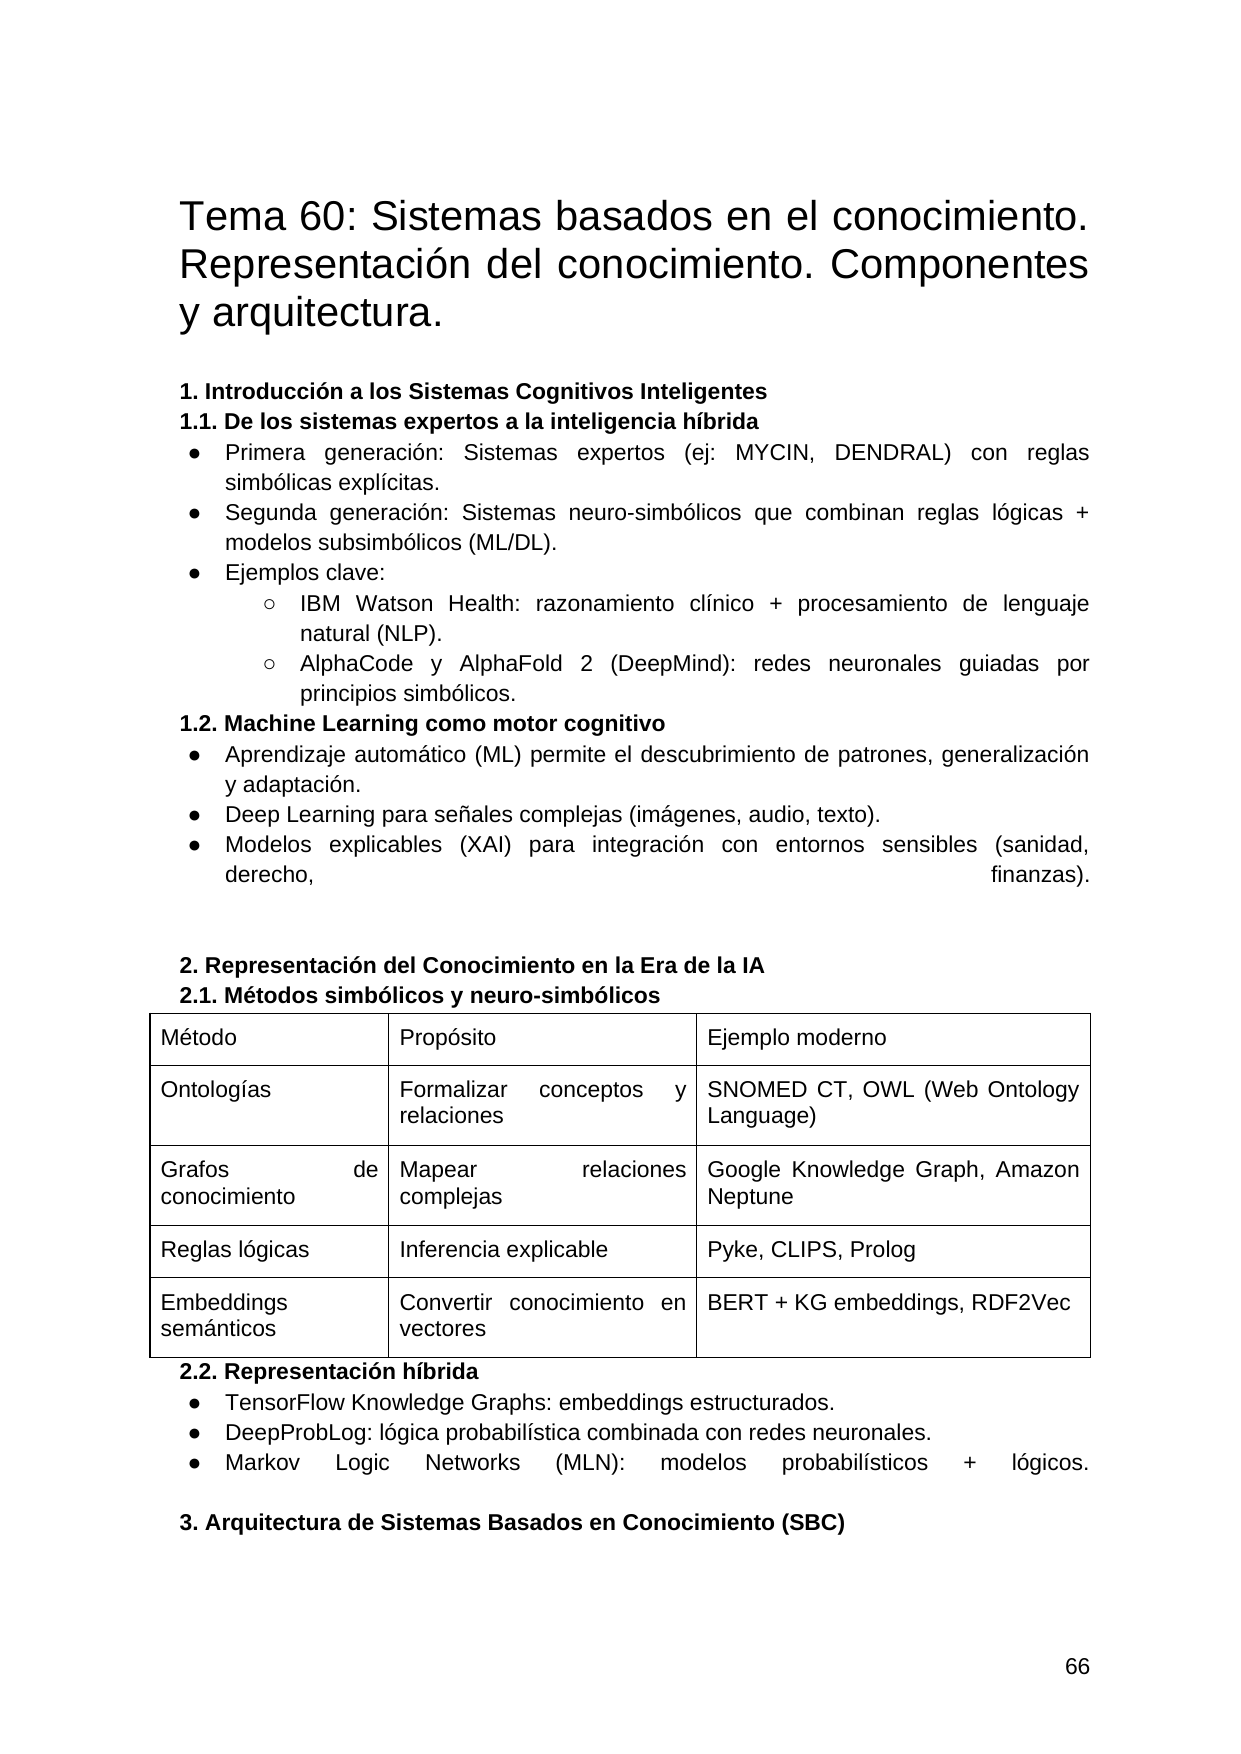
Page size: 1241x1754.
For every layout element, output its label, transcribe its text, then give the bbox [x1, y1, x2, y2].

list TensorFlow Knowledge Graphs: embeddings estructurados. [187, 1388, 1090, 1415]
table_cell Convertir conocimiento en vectores [389, 1278, 696, 1357]
list DeepProbLog: lógica probabilística combinada con redes neuronales. [187, 1419, 1090, 1445]
list Markov Logic Networks (MLN): modelos probabilísticos + lógicos. [187, 1449, 1090, 1506]
list Aprendizaje automático (ML) permite el descubrimiento de patrones, generalización y adaptación. [187, 741, 1090, 797]
text 1.1. De los sistemas expertos a la inteligencia híbrida [179, 408, 1090, 435]
table_cell Mapear relaciones complejas [389, 1146, 696, 1225]
table_cell SNOMED CT, OWL (Web Ontology Language) [697, 1066, 1090, 1145]
table_cell Inferencia explicable [389, 1226, 696, 1277]
subtitle Tema 60: Sistemas basados en el conocimiento. Representación del conocimiento. Componentes y arquitectura. [179, 192, 1090, 335]
list IBM Watson Health: razonamiento clínico + procesamiento de lenguaje natural (NLP). [262, 589, 1090, 646]
text 3. Arquitectura de Sistemas Basados en Conocimiento (SBC) [179, 1509, 1090, 1536]
table_cell BERT + KG embeddings, RDF2Vec [697, 1278, 1090, 1357]
table_header Propósito [389, 1014, 696, 1064]
list Segunda generación: Sistemas neuro-simbólicos que combinan reglas lógicas + modelos subsimbólicos (ML/DL). [187, 499, 1090, 556]
list Primera generación: Sistemas expertos (ej: MYCIN, DENDRAL) con reglas simbólicas explícitas. [187, 438, 1090, 495]
table_header Método [151, 1014, 388, 1064]
table_cell Formalizar conceptos y relaciones [389, 1066, 696, 1145]
table_cell Reglas lógicas [151, 1226, 388, 1277]
text 2.1. Métodos simbólicos y neuro-simbólicos [179, 982, 1090, 1009]
list Modelos explicables (XAI) para integración con entornos sensibles (sanidad, derecho, finanzas). [187, 831, 1090, 918]
table_cell Google Knowledge Graph, Amazon Neptune [697, 1146, 1090, 1225]
list AlphaCode y AlphaFold 2 (DeepMind): redes neuronales guiadas por principios simbólicos. [262, 650, 1090, 707]
text 2. Representación del Conocimiento en la Era de la IA [179, 952, 1090, 978]
text 2.2. Representación híbrida [179, 1358, 1090, 1385]
table_cell Embeddings semánticos [151, 1278, 388, 1357]
table_cell Ontologías [151, 1066, 388, 1145]
text 1.2. Machine Learning como motor cognitivo [179, 710, 1090, 737]
table_cell Pyke, CLIPS, Prolog [697, 1226, 1090, 1277]
table_header Ejemplo moderno [697, 1014, 1090, 1064]
list Ejemplos clave: [187, 559, 1090, 586]
table_cell Grafos de conocimiento [151, 1146, 388, 1225]
text 1. Introducción a los Sistemas Cognitivos Inteligentes [179, 378, 1090, 404]
list Deep Learning para señales complejas (imágenes, audio, texto). [187, 801, 1090, 827]
